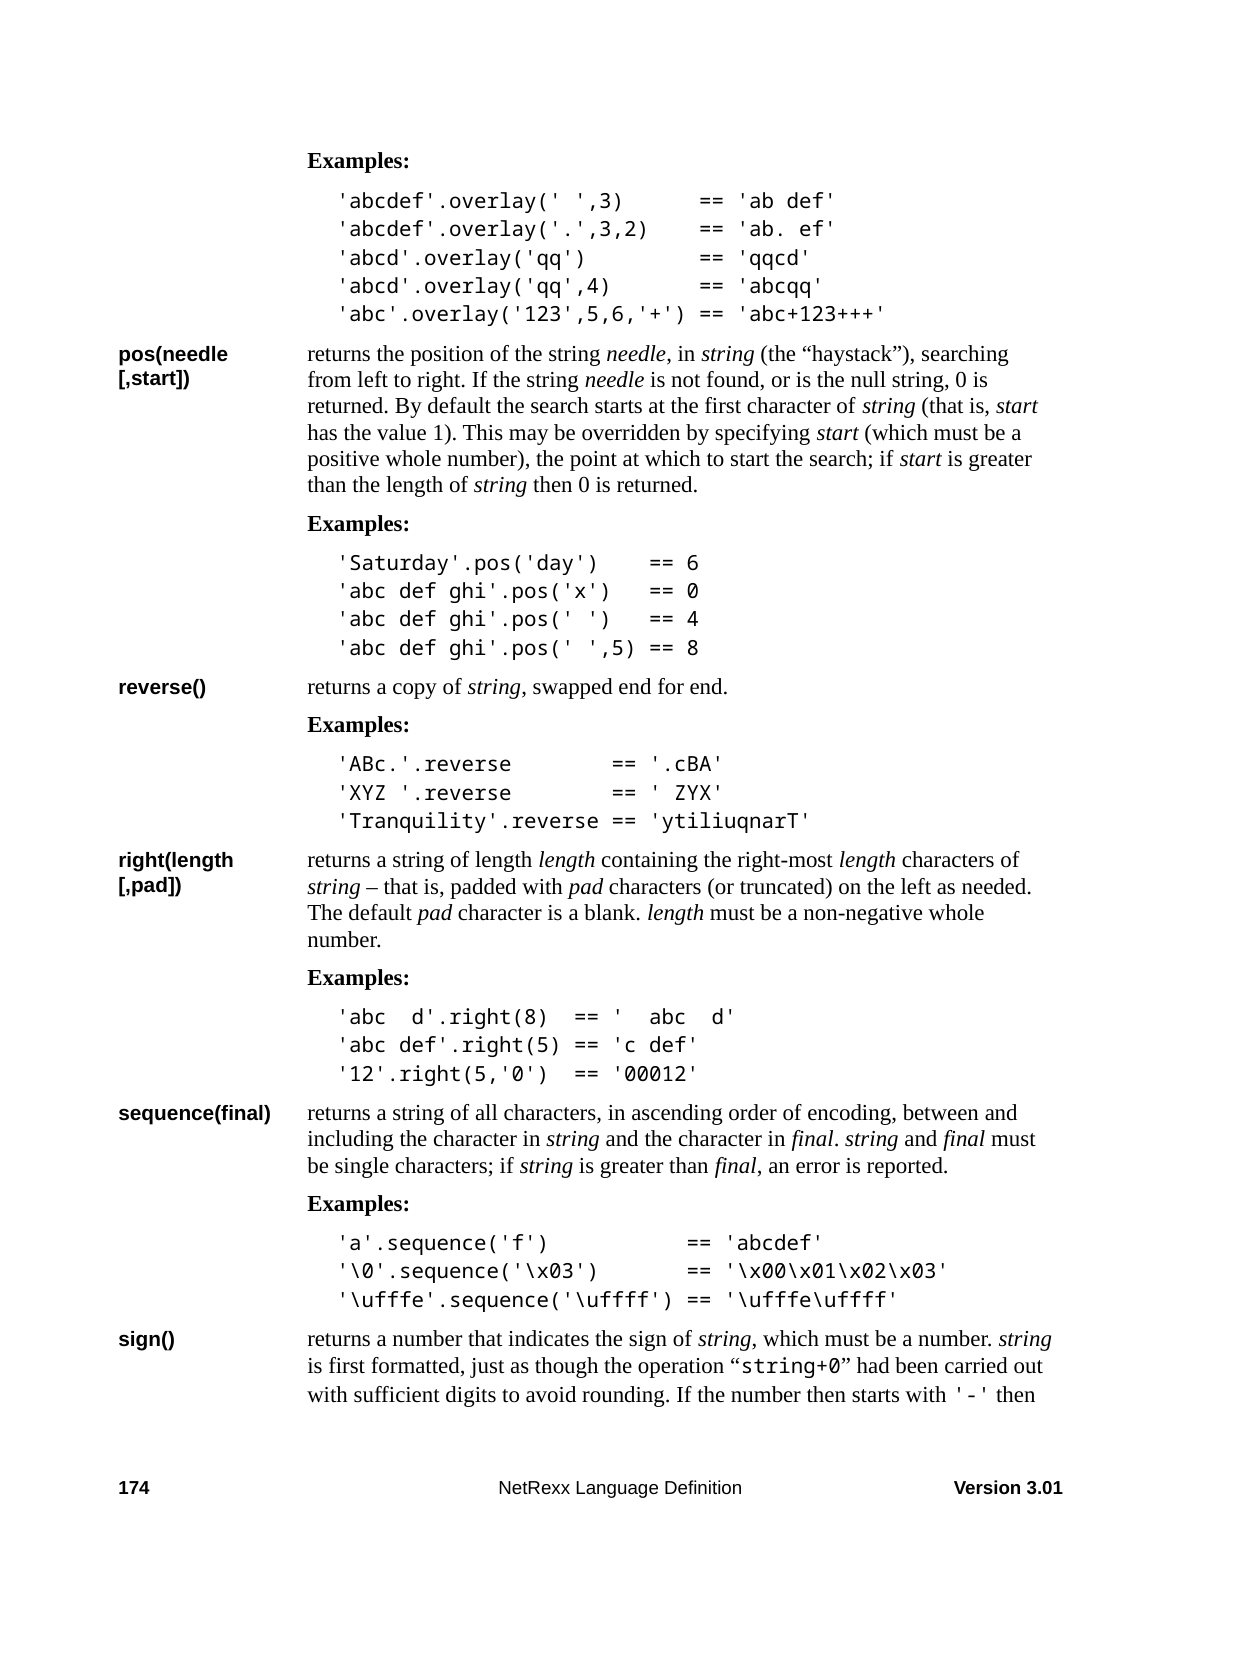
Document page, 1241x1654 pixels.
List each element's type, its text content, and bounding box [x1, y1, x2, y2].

table_cell returns a string of all characters, in ascending order of encoding, between and including the character in string and the character in final. string and final must be single characters; if string is greater than final, an error is reported. Examples: 'a'.sequence('f') == 'abcdef' '\0'.sequence('\x03') == '\x00\x01\x02\x03' '\ufffe'.sequence('\uffff') == '\ufffe\uffff' [307, 1099, 1063, 1325]
table_cell sign() [118, 1325, 307, 1408]
table_cell Examples: 'abcdef'.overlay(' ',3) == 'ab def' 'abcdef'.overlay('.',3,2) == 'ab. ef' 'abcd'.overlay('qq') == 'qqcd' 'abcd'.overlay('qq',4) == 'abcqq' 'abc'.overlay('123',5,6,'+') == 'abc+123+++' [307, 148, 1063, 340]
table_cell returns a string of length length containing the right-most length characters of string – that is, padded with pad characters (or truncated) on the left as needed. The default pad character is a blank. length must be a non-negative whole number. Examples: 'abc d'.right(8) == ' abc d' 'abc def'.right(5) == 'c def' '12'.right(5,'0') == '00012' [307, 847, 1063, 1099]
table_cell reverse() [118, 673, 307, 847]
table_cell returns a copy of string, swapped end for end. Examples: 'ABc.'.reverse == '.cBA' 'XYZ '.reverse == ' ZYX' 'Tranquility'.reverse == 'ytiliuqnarT' [307, 673, 1063, 847]
table_cell [118, 148, 307, 340]
table_cell right(length [,pad]) [118, 847, 307, 1099]
table_cell sequence(final) [118, 1099, 307, 1325]
table_cell pos(needle [,start]) [118, 340, 307, 673]
table_cell returns a number that indicates the sign of string, which must be a number. string is first formatted, just as though the operation “string+0” had been carried out with sufficient digits to avoid rounding. If the number then starts with '-' then [307, 1325, 1063, 1408]
table_cell returns the position of the string needle, in string (the “haystack”), searching from left to right. If the string needle is not found, or is the null string, 0 is returned. By default the search starts at the first character of string (that is, start has the value 1). This may be overridden by specifying start (which must be a positive whole number), the point at which to start the search; if start is greater than the length of string then 0 is returned. Examples: 'Saturday'.pos('day') == 6 'abc def ghi'.pos('x') == 0 'abc def ghi'.pos(' ') == 4 'abc def ghi'.pos(' ',5) == 8 [307, 340, 1063, 673]
